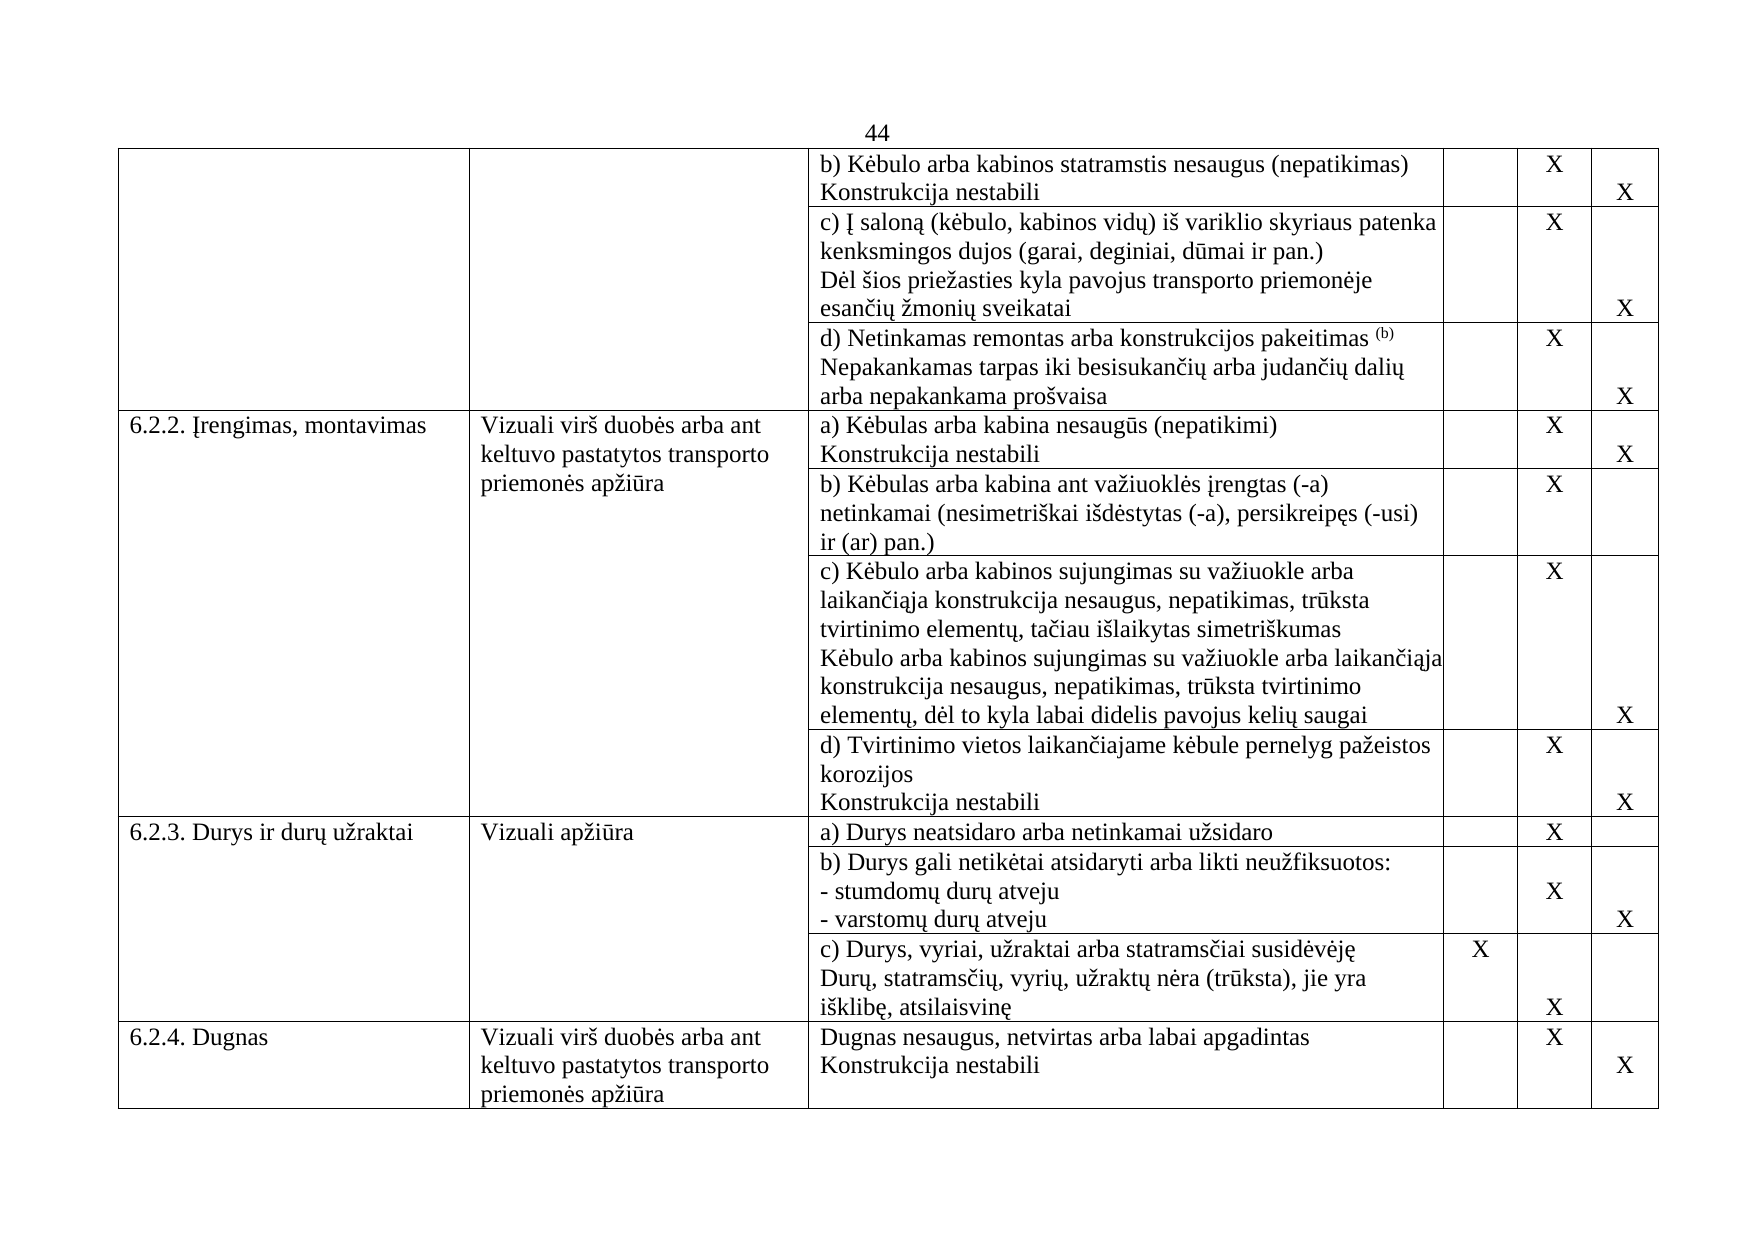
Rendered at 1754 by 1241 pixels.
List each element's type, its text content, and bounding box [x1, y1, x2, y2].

table_cell [1444, 730, 1517, 816]
table_cell X [1592, 556, 1658, 729]
table_cell [1444, 556, 1517, 729]
table_cell [470, 149, 808, 409]
table_cell X [1592, 730, 1658, 816]
table_cell X [1518, 934, 1591, 1021]
table_cell X [1518, 1022, 1591, 1108]
table_cell a) Durys neatsidaro arba netinkamai užsidaro [809, 817, 1443, 846]
table_cell X [1518, 817, 1591, 846]
table_cell X [1518, 323, 1591, 409]
table_cell X [1518, 207, 1591, 322]
table_cell X [1518, 556, 1591, 729]
table_cell X [1592, 847, 1658, 933]
table_cell Vizuali virš duobės arba ant keltuvo pastatytos transporto priemonės apžiūra [470, 1022, 808, 1108]
table_cell X [1518, 411, 1591, 468]
table_cell a) Kėbulas arba kabina nesaugūs (nepatikimi) Konstrukcija nestabili [809, 411, 1443, 468]
table_cell X [1592, 207, 1658, 322]
table_cell d) Tvirtinimo vietos laikančiajame kėbule pernelyg pažeistos korozijos Konstrukcija nestabili [809, 730, 1443, 816]
table_cell X [1518, 469, 1591, 555]
table_cell X [1444, 934, 1517, 1021]
table_cell b) Kėbulo arba kabinos statramstis nesaugus (nepatikimas) Konstrukcija nestabili [809, 149, 1443, 206]
table_cell [1444, 1022, 1517, 1108]
table_cell [1444, 323, 1517, 409]
table_cell [1592, 817, 1658, 846]
table_cell [1444, 411, 1517, 468]
table_cell X [1592, 411, 1658, 468]
table_cell [1592, 934, 1658, 1021]
table_cell c) Kėbulo arba kabinos sujungimas su važiuokle arba laikančiąja konstrukcija nesaugus, nepatikimas, trūksta tvirtinimo elementų, tačiau išlaikytas simetriškumas Kėbulo arba kabinos sujungimas su važiuokle arba laikančiąja konstrukcija nesaugus, nepatikimas, trūksta tvirtinimo elementų, dėl to kyla labai didelis pavojus kelių saugai [809, 556, 1443, 729]
table_cell X [1592, 149, 1658, 206]
table_cell 6.2.4. Dugnas [119, 1022, 469, 1108]
table_cell Vizuali apžiūra [470, 817, 808, 1021]
table_cell [1444, 469, 1517, 555]
table_cell Vizuali virš duobės arba ant keltuvo pastatytos transporto priemonės apžiūra [470, 411, 808, 816]
table_cell X [1592, 323, 1658, 409]
table_cell [1444, 847, 1517, 933]
table_cell b) Durys gali netikėtai atsidaryti arba likti neužfiksuotos: - stumdomų durų atveju - varstomų durų atveju [809, 847, 1443, 933]
table_cell 6.2.3. Durys ir durų užraktai [119, 817, 469, 1021]
table_cell [1444, 207, 1517, 322]
table_cell b) Kėbulas arba kabina ant važiuoklės įrengtas (-a) netinkamai (nesimetriškai išdėstytas (-a), persikreipęs (-usi) ir (ar) pan.) [809, 469, 1443, 555]
table_cell c) Durys, vyriai, užraktai arba statramsčiai susidėvėję Durų, statramsčių, vyrių, užraktų nėra (trūksta), jie yra išklibę, atsilaisvinę [809, 934, 1443, 1021]
table_cell c) Į saloną (kėbulo, kabinos vidų) iš variklio skyriaus patenka kenksmingos dujos (garai, deginiai, dūmai ir pan.) Dėl šios priežasties kyla pavojus transporto priemonėje esančių žmonių sveikatai [809, 207, 1443, 322]
table_cell [1444, 817, 1517, 846]
table_cell X [1518, 149, 1591, 206]
table_cell [1444, 149, 1517, 206]
table_cell 6.2.2. Įrengimas, montavimas [119, 411, 469, 816]
table_cell [1592, 469, 1658, 555]
table_cell [119, 149, 469, 409]
table_cell X [1518, 730, 1591, 816]
table_cell X [1518, 847, 1591, 933]
table_cell d) Netinkamas remontas arba konstrukcijos pakeitimas (b) Nepakankamas tarpas iki besisukančių arba judančių dalių arba nepakankama prošvaisa [809, 323, 1443, 409]
table_cell X [1592, 1022, 1658, 1108]
table_cell Dugnas nesaugus, netvirtas arba labai apgadintas Konstrukcija nestabili [809, 1022, 1443, 1108]
